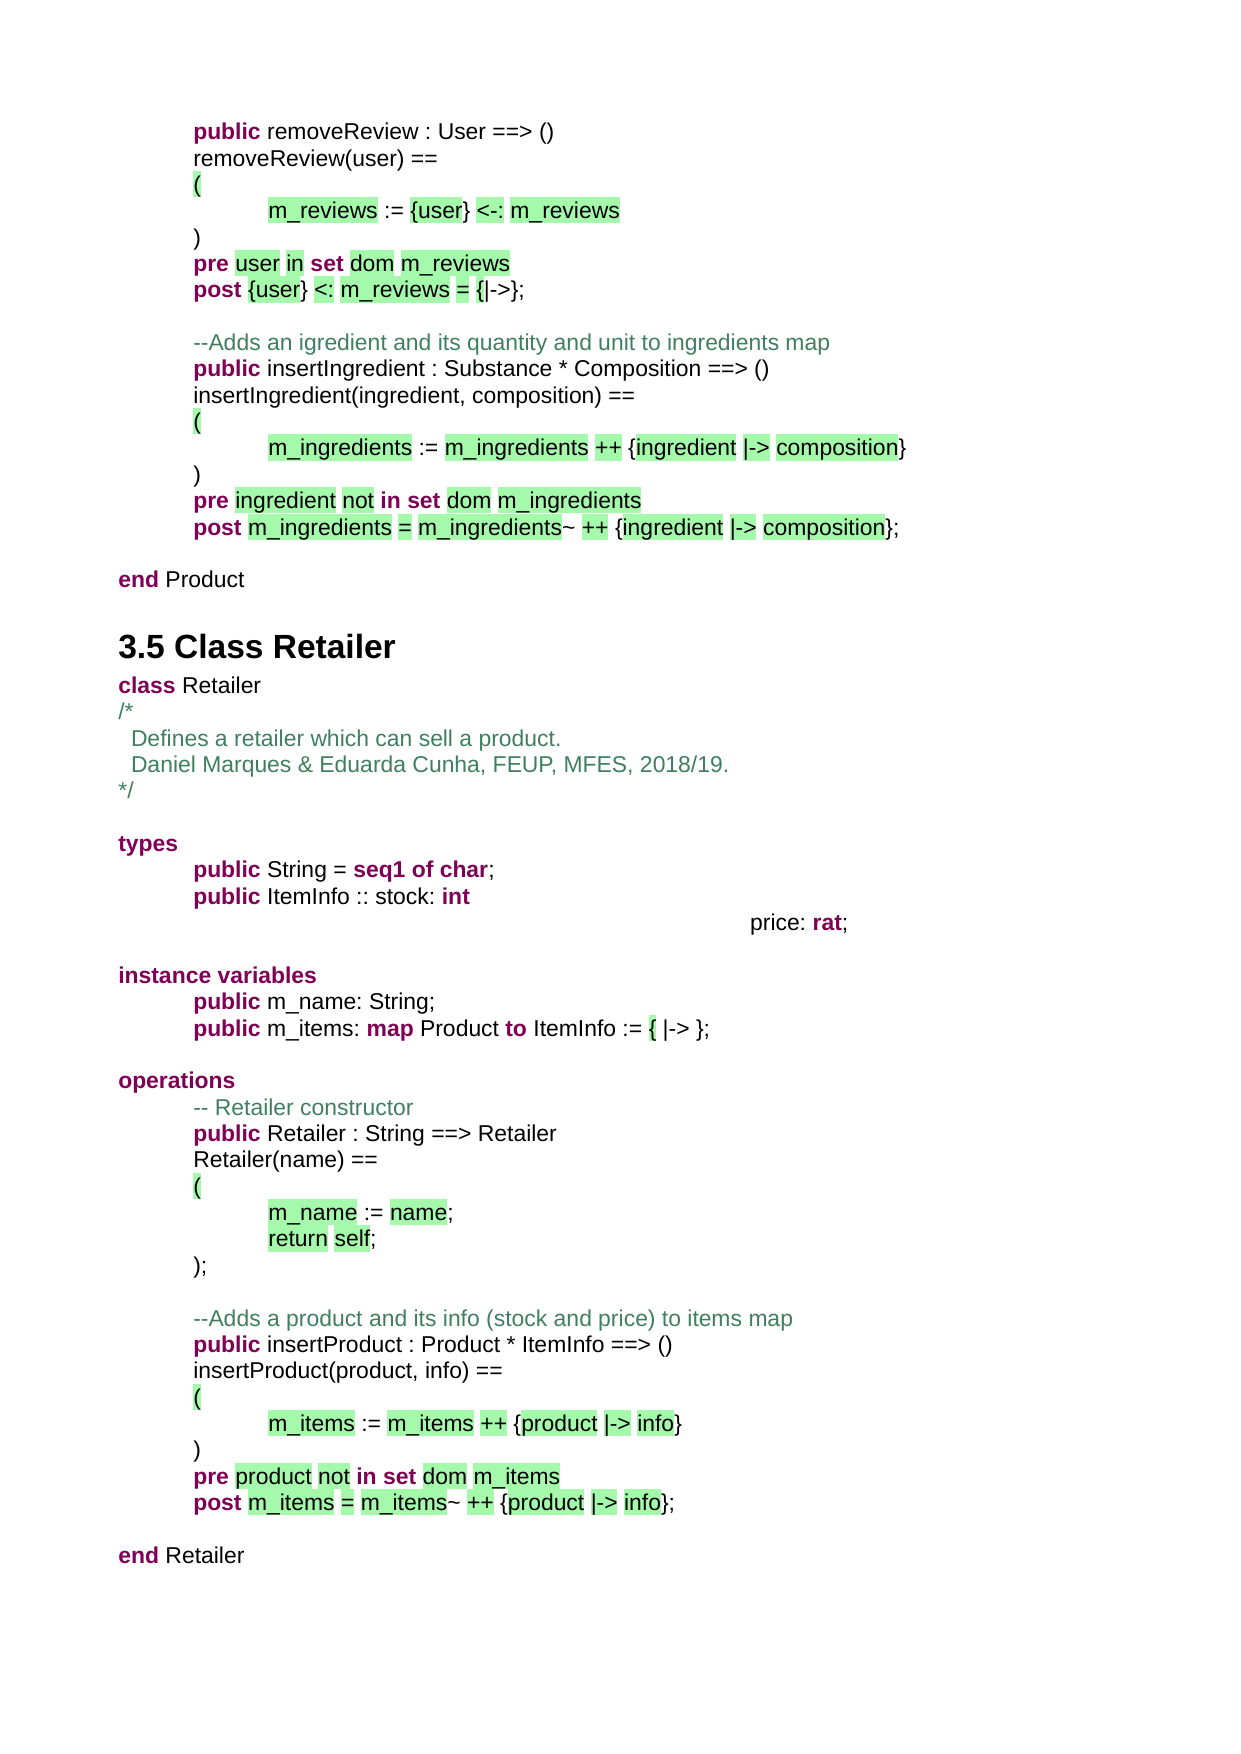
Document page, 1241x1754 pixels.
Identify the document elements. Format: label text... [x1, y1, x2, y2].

text */ [118, 777, 1122, 804]
text insertProduct(product, info) == [118, 1357, 1122, 1383]
text insertIngredient(ingredient, composition) == [118, 382, 1122, 408]
text m_ingredients := m_ingredients ++ {ingredient |-> composition} [118, 434, 1122, 461]
text --Adds an igredient and its quantity and unit to ingredients map [118, 329, 1122, 355]
text public insertProduct : Product * ItemInfo ==> () [118, 1331, 1122, 1357]
text price: rat; [118, 909, 1122, 936]
text pre ingredient not in set dom m_ingredients [118, 487, 1122, 513]
text ) [118, 1436, 1122, 1463]
text public Retailer : String ==> Retailer [118, 1120, 1122, 1146]
text Retailer(name) == [118, 1146, 1122, 1173]
text types [118, 830, 1122, 856]
text post m_items = m_items~ ++ {product |-> info}; [118, 1489, 1122, 1515]
text post m_ingredients = m_ingredients~ ++ {ingredient |-> composition}; [118, 513, 1122, 540]
text Defines a retailer which can sell a product. [118, 725, 1122, 751]
text ( [118, 408, 1122, 434]
text operations [118, 1067, 1122, 1094]
text ) [118, 223, 1122, 250]
text post {user} <: m_reviews = {|->}; [118, 276, 1122, 303]
text public m_name: String; [118, 988, 1122, 1014]
text public removeReview : User ==> () [118, 118, 1122, 144]
text /* [118, 698, 1122, 725]
text Daniel Marques & Eduarda Cunha, FEUP, MFES, 2018/19. [118, 751, 1122, 777]
text -- Retailer constructor [118, 1094, 1122, 1120]
text return self; [118, 1225, 1122, 1252]
text pre product not in set dom m_items [118, 1463, 1122, 1489]
text public m_items: map Product to ItemInfo := { |-> }; [118, 1014, 1122, 1041]
text ( [118, 1383, 1122, 1410]
text --Adds a product and its info (stock and price) to items map [118, 1304, 1122, 1331]
text pre user in set dom m_reviews [118, 250, 1122, 276]
text instance variables [118, 962, 1122, 988]
text end Product [118, 566, 1122, 592]
text removeReview(user) == [118, 144, 1122, 171]
text m_name := name; [118, 1199, 1122, 1225]
text end Retailer [118, 1542, 1122, 1568]
text public String = seq1 of char; [118, 856, 1122, 883]
text ( [118, 1173, 1122, 1199]
text ) [118, 461, 1122, 487]
text public insertIngredient : Substance * Composition ==> () [118, 355, 1122, 382]
text class Retailer [118, 672, 1122, 698]
subtitle 3.5 Class Retailer [118, 627, 1122, 666]
text m_reviews := {user} <-: m_reviews [118, 197, 1122, 223]
text public ItemInfo :: stock: int [118, 883, 1122, 909]
text ( [118, 171, 1122, 197]
text m_items := m_items ++ {product |-> info} [118, 1410, 1122, 1436]
text ); [118, 1252, 1122, 1278]
